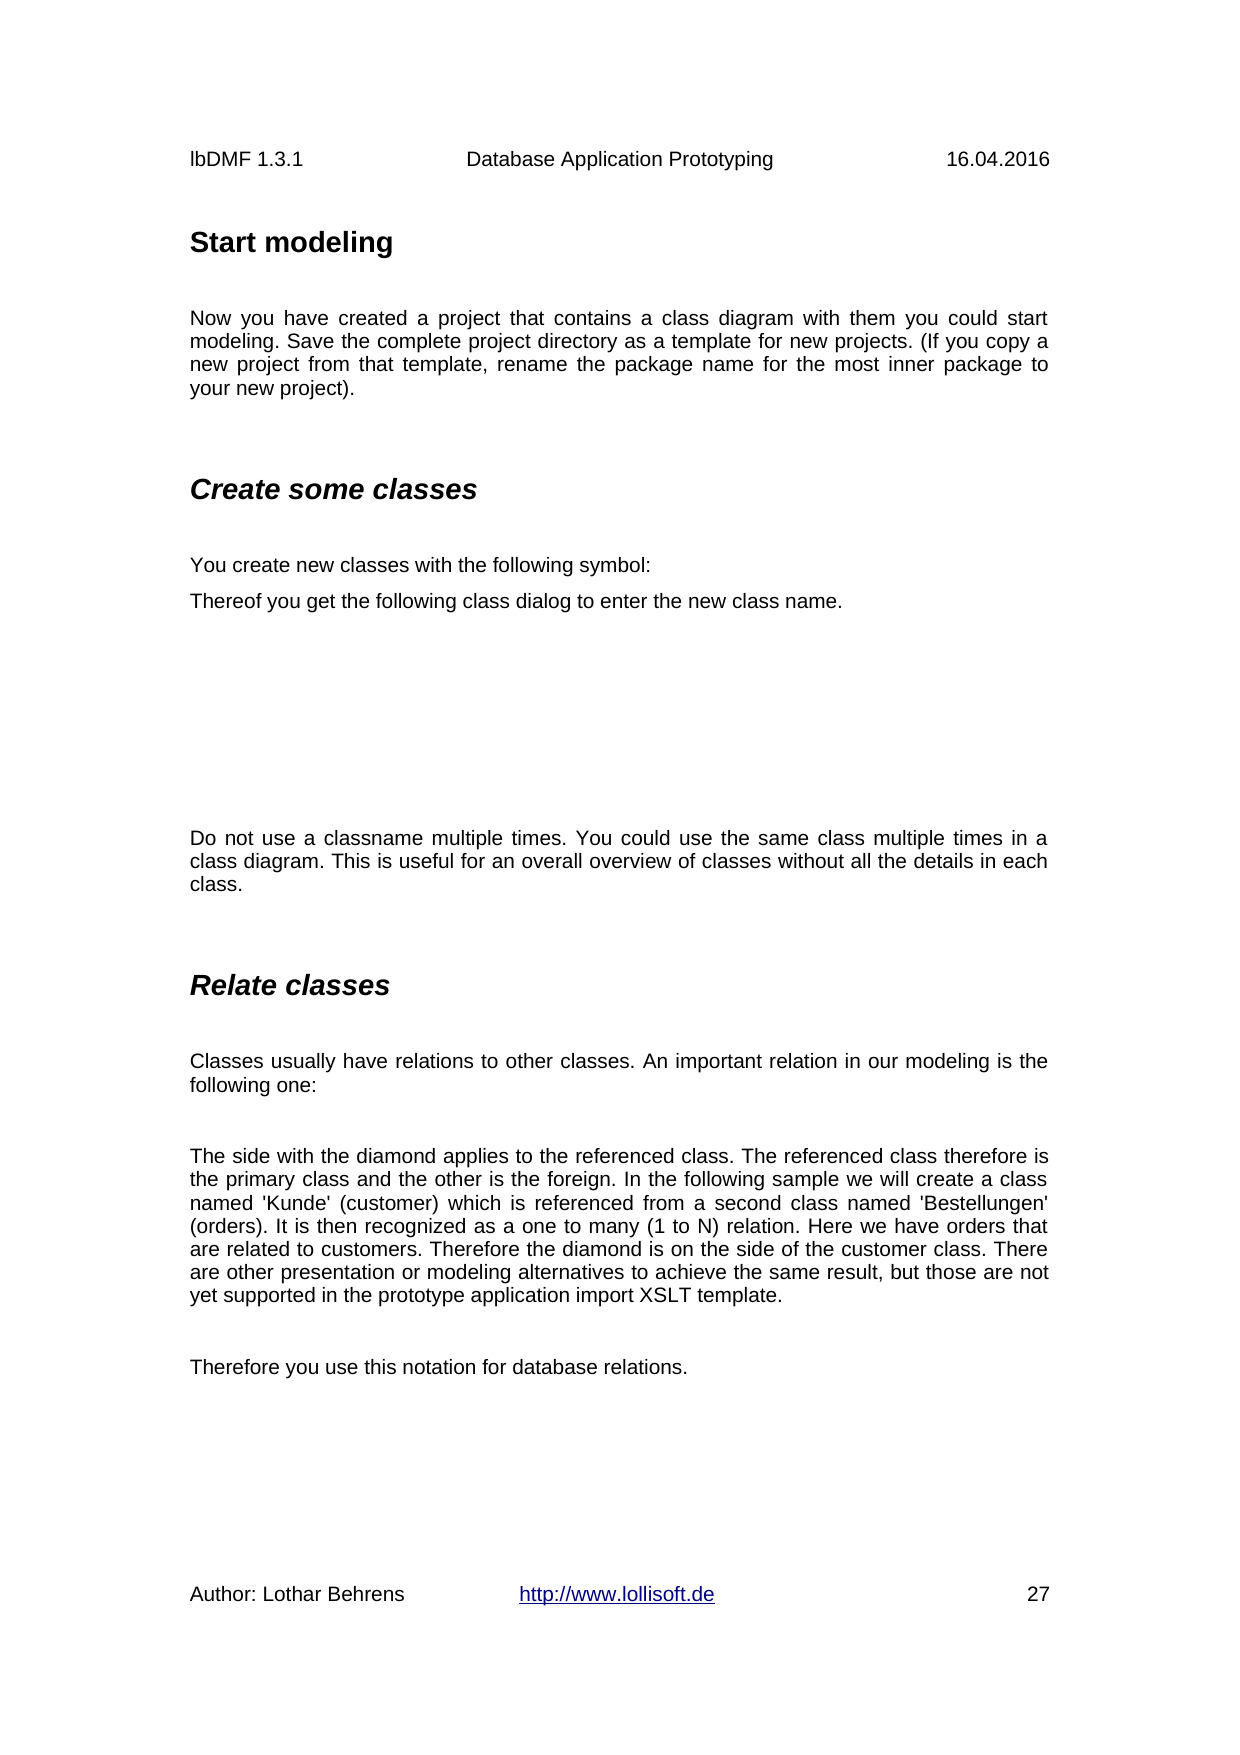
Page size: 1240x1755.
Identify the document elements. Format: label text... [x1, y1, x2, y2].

text Do not use a classname multiple times. You could use the same class multiple times in a class diagram. This is useful for an overall overview of classes without all the details in each class. [189, 826, 1050, 896]
text Therefore you use this notation for database relations. [189, 1356, 1050, 1379]
subtitle Relate classes [189, 969, 1050, 1002]
subtitle Start modeling [189, 226, 1050, 258]
subtitle Create some classes [189, 473, 1050, 505]
text You create new classes with the following symbol: [189, 553, 1050, 577]
text Classes usually have relations to other classes. An important relation in our modeling is the following one: [189, 1050, 1050, 1096]
text Now you have created a project that contains a class diagram with them you could start modeling. Save the complete project directory as a template for new projects. (If you copy a new project from that template, rename the package name for the most inner package to your new project). [189, 306, 1050, 399]
text The side with the diamond applies to the referenced class. The referenced class therefore is the primary class and the other is the foreign. In the following sample we will create a class named 'Kunde' (customer) which is referenced from a second class named 'Bestellungen' (orders). It is then recognized as a one to many (1 to N) relation. Here we have orders that are related to customers. Therefore the diamond is on the side of the customer class. There are other presentation or modeling alternatives to achieve the same result, but those are not yet supported in the prototype application import XSLT template. [189, 1145, 1050, 1307]
text Thereof you get the following class dialog to enter the new class name. [189, 589, 1050, 612]
